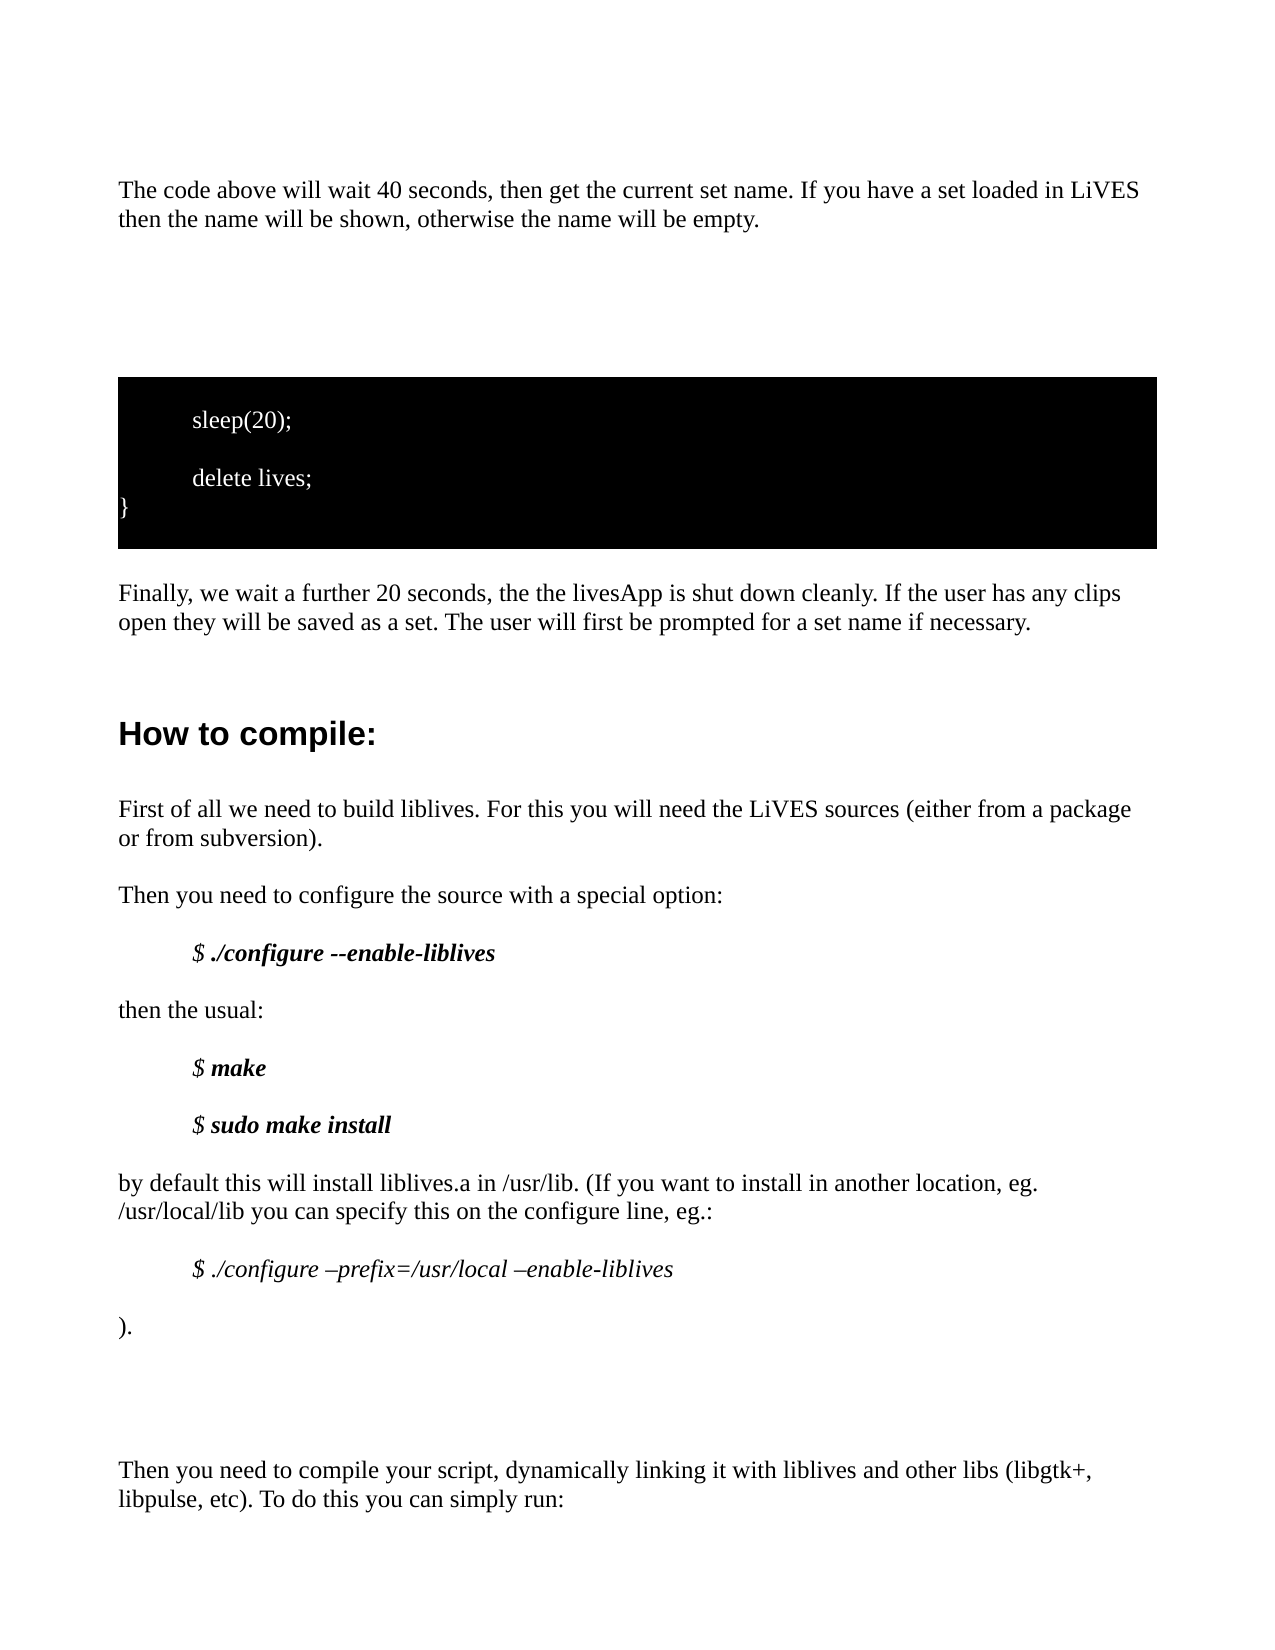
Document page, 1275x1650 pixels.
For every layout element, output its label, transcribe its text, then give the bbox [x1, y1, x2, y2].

text $ sudo make install [118, 1110, 1157, 1139]
text } [118, 492, 1157, 521]
text First of all we need to build liblives. For this you will need the LiVES sources (either from a package or from subversion). [118, 794, 1157, 851]
text $ ./configure –prefix=/usr/local –enable-liblives [118, 1254, 1157, 1283]
text The code above will wait 40 seconds, then get the current set name. If you have a set loaded in LiVES then the name will be shown, otherwise the name will be empty. [118, 176, 1157, 233]
text ). [118, 1311, 1157, 1340]
text sleep(20); [118, 406, 1157, 434]
text by default this will install liblives.a in /usr/lib. (If you want to install in another location, eg. /usr/local/lib you can specify this on the configure line, eg.: [118, 1168, 1157, 1225]
text Finally, we wait a further 20 seconds, the the livesApp is shut down cleanly. If the user has any clips open they will be saved as a set. The user will first be prompted for a set name if necessary. [118, 578, 1157, 636]
text Then you need to compile your script, dynamically linking it with liblives and other libs (libgtk+, libpulse, etc). To do this you can simply run: [118, 1455, 1157, 1513]
text $ make [118, 1053, 1157, 1081]
text Then you need to configure the source with a special option: [118, 880, 1157, 909]
text then the usual: [118, 995, 1157, 1024]
text delete lives; [118, 463, 1157, 492]
text $ ./configure --enable-liblives [118, 938, 1157, 966]
subtitle How to compile: [118, 714, 1157, 753]
